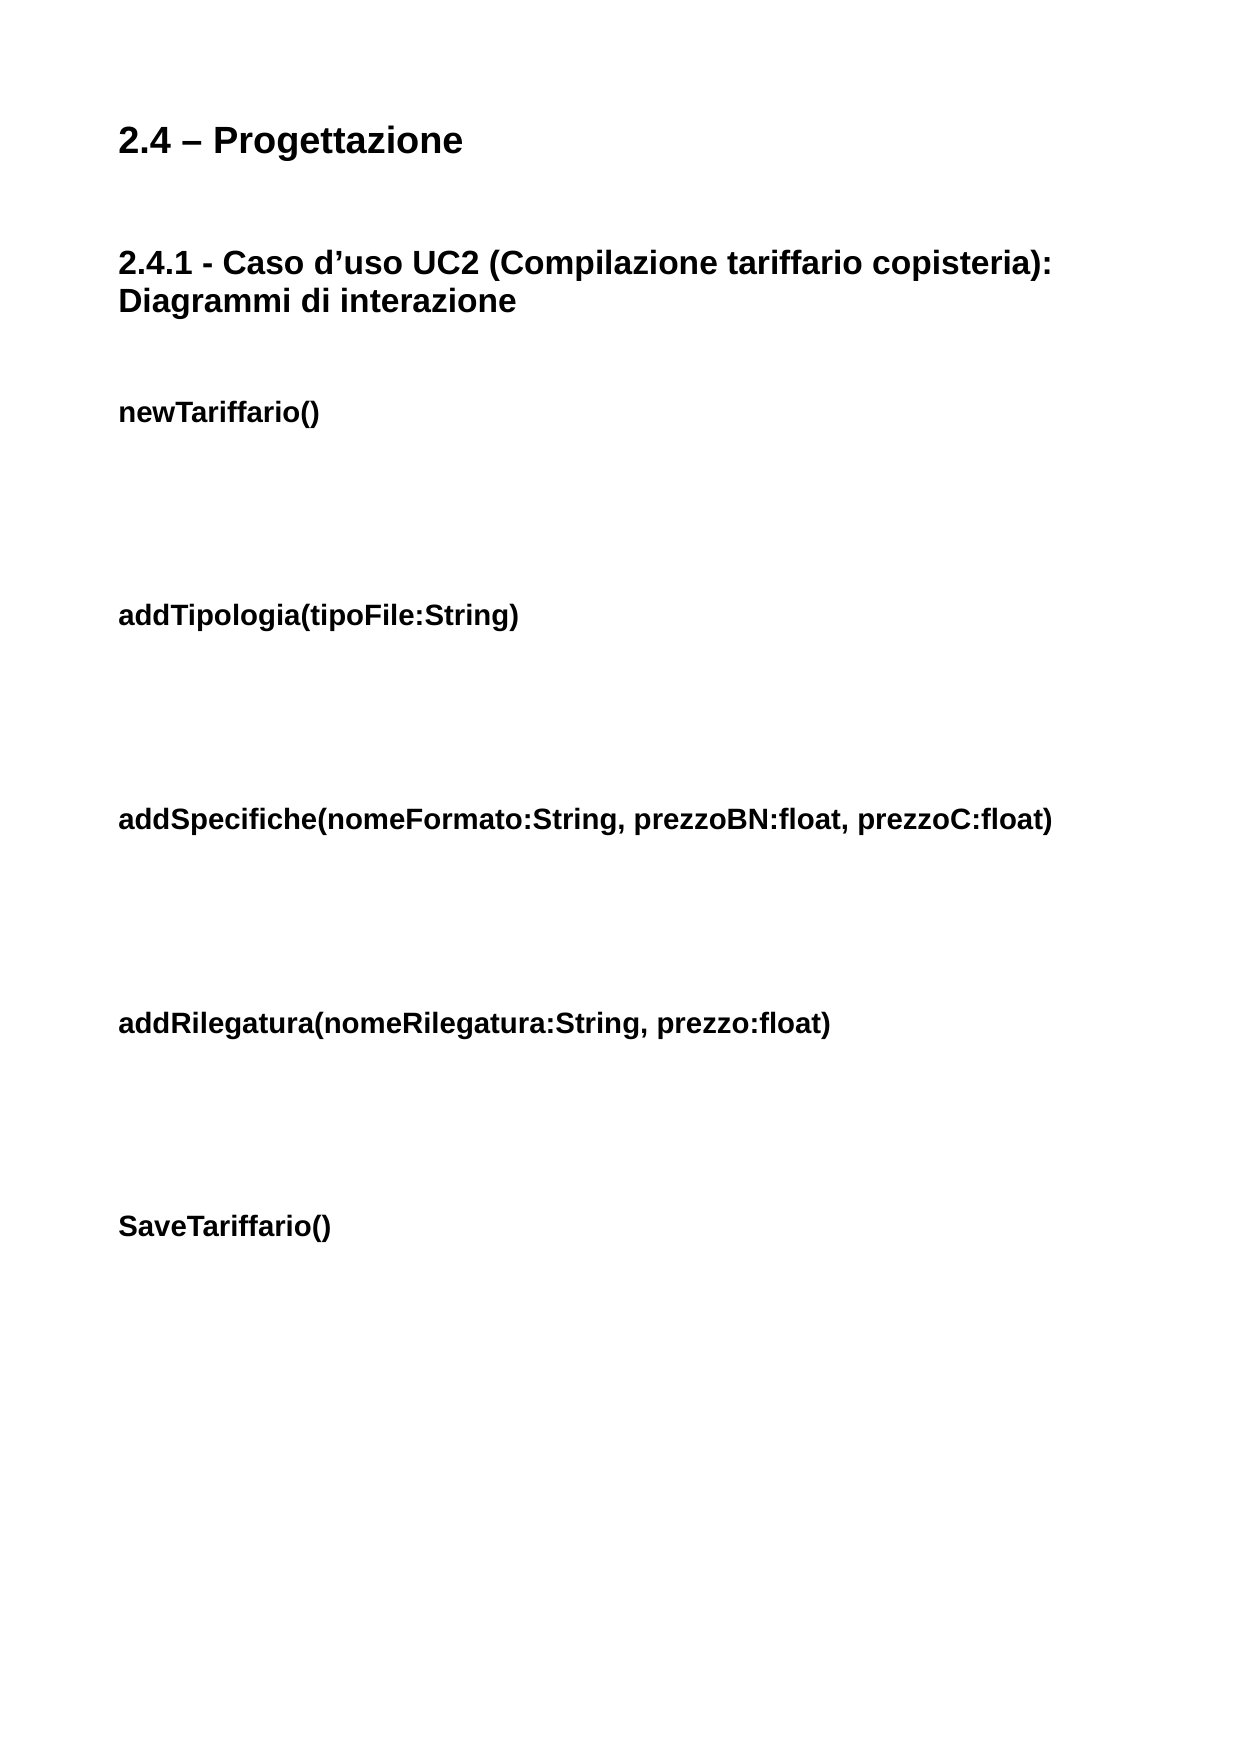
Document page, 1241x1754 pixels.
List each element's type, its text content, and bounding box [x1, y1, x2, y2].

subtitle 2.4.1 - Caso d’uso UC2 (Compilazione tariffario copisteria): Diagrammi di interazione [118, 243, 1122, 320]
subtitle SaveTariffario() [118, 1209, 1122, 1243]
subtitle 2.4 – Progettazione [118, 118, 1122, 162]
subtitle addSpecifiche(nomeFormato:String, prezzoBN:float, prezzoC:float) [118, 802, 1122, 836]
subtitle newTariffario() [118, 395, 1122, 428]
subtitle addTipologia(tipoFile:String) [118, 598, 1122, 632]
subtitle addRilegatura(nomeRilegatura:String, prezzo:float) [118, 1006, 1122, 1039]
